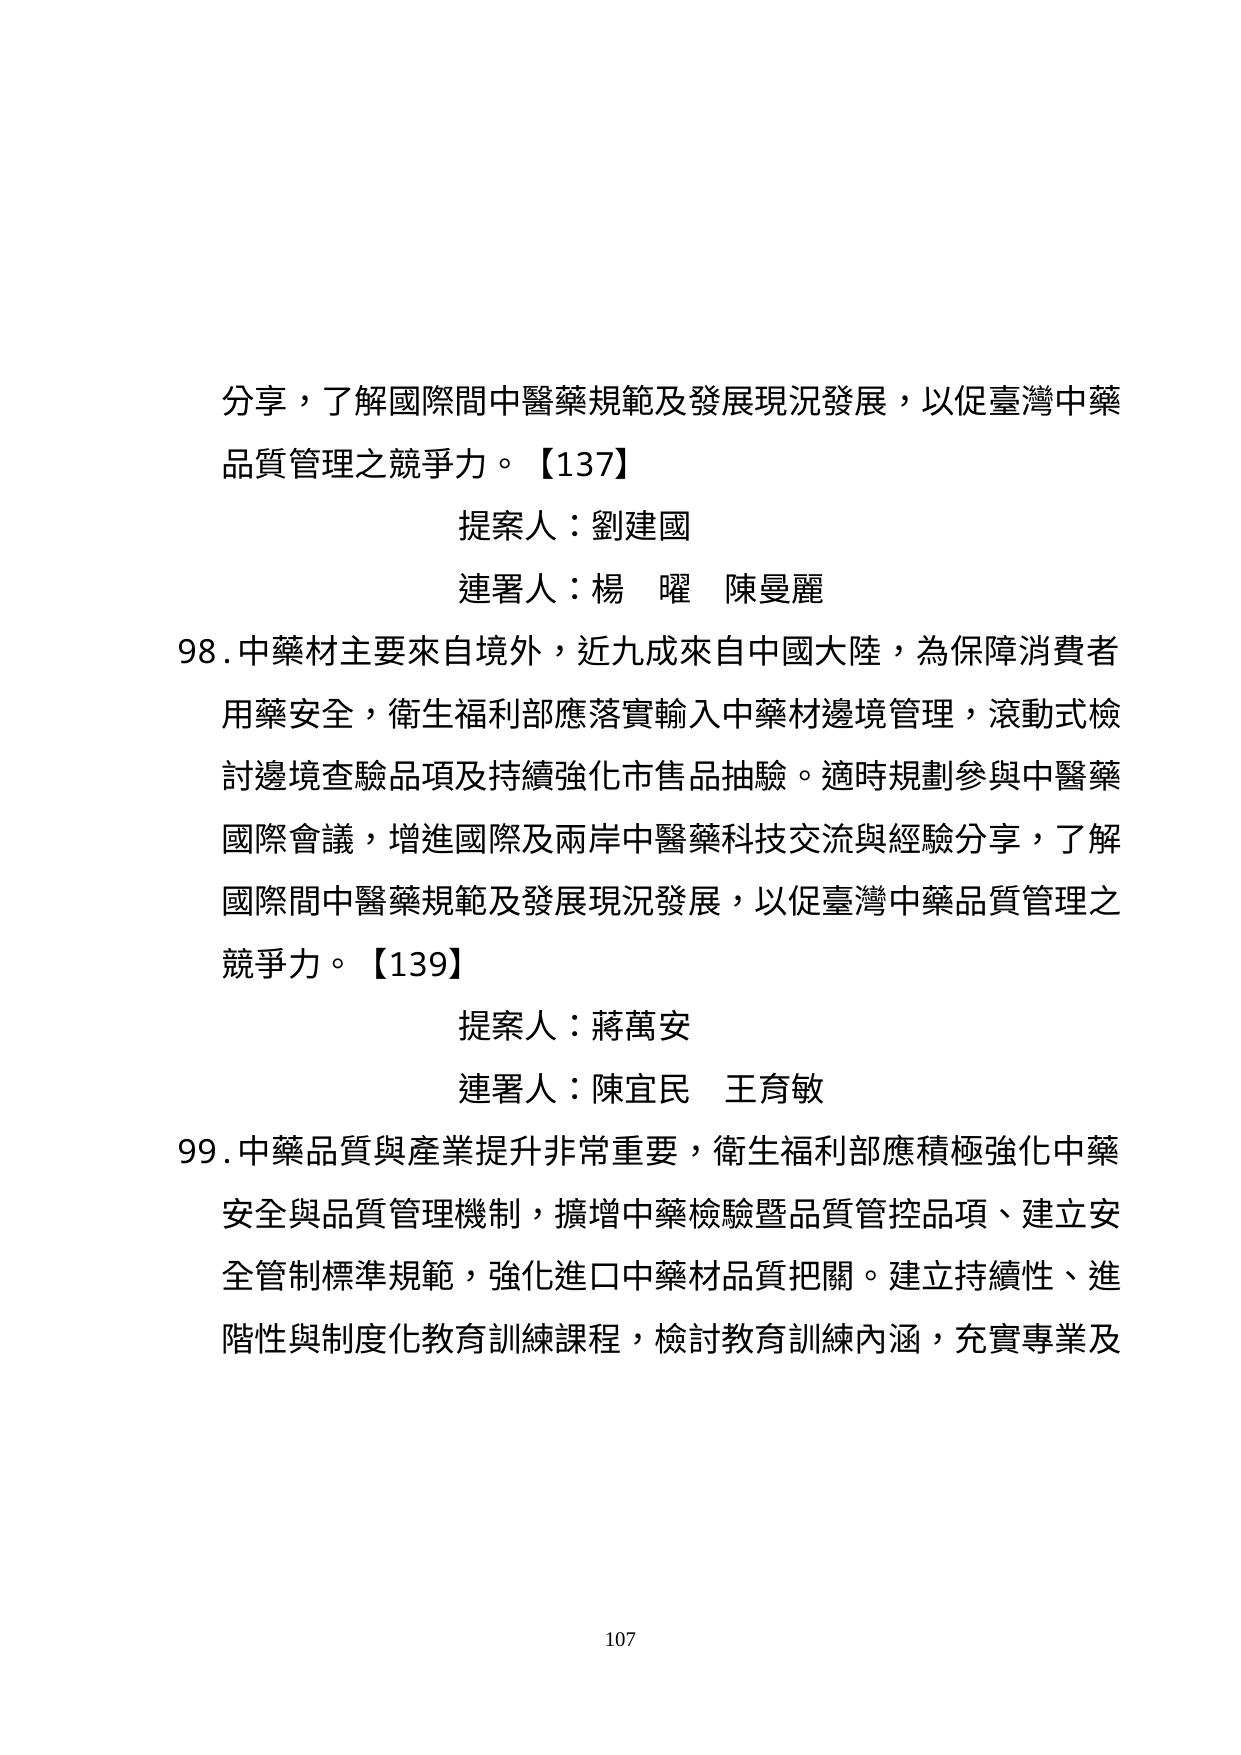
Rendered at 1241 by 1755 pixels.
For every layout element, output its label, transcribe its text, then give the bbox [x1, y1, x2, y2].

text 分享，了解國際間中醫藥規範及發展現況發展，以促臺灣中藥品質管理之競爭力。【137】 [177, 358, 1122, 483]
text 連署人：陳宜民 王育敏 [118, 1045, 1122, 1108]
text 連署人：楊 曜 陳曼麗 [118, 545, 1122, 608]
text 提案人：蔣萬安 [118, 983, 1122, 1045]
text 提案人：劉建國 [118, 483, 1122, 545]
text 99.中藥品質與產業提升非常重要，衛生福利部應積極強化中藥安全與品質管理機制，擴增中藥檢驗暨品質管控品項、建立安全管制標準規範，強化進口中藥材品質把關。建立持續性、進階性與制度化教育訓練課程，檢討教育訓練內涵，充實專業及 [177, 1108, 1122, 1358]
text 98.中藥材主要來自境外，近九成來自中國大陸，為保障消費者用藥安全，衛生福利部應落實輸入中藥材邊境管理，滾動式檢討邊境查驗品項及持續強化市售品抽驗。適時規劃參與中醫藥國際會議，增進國際及兩岸中醫藥科技交流與經驗分享，了解國際間中醫藥規範及發展現況發展，以促臺灣中藥品質管理之競爭力。【139】 [177, 608, 1122, 983]
